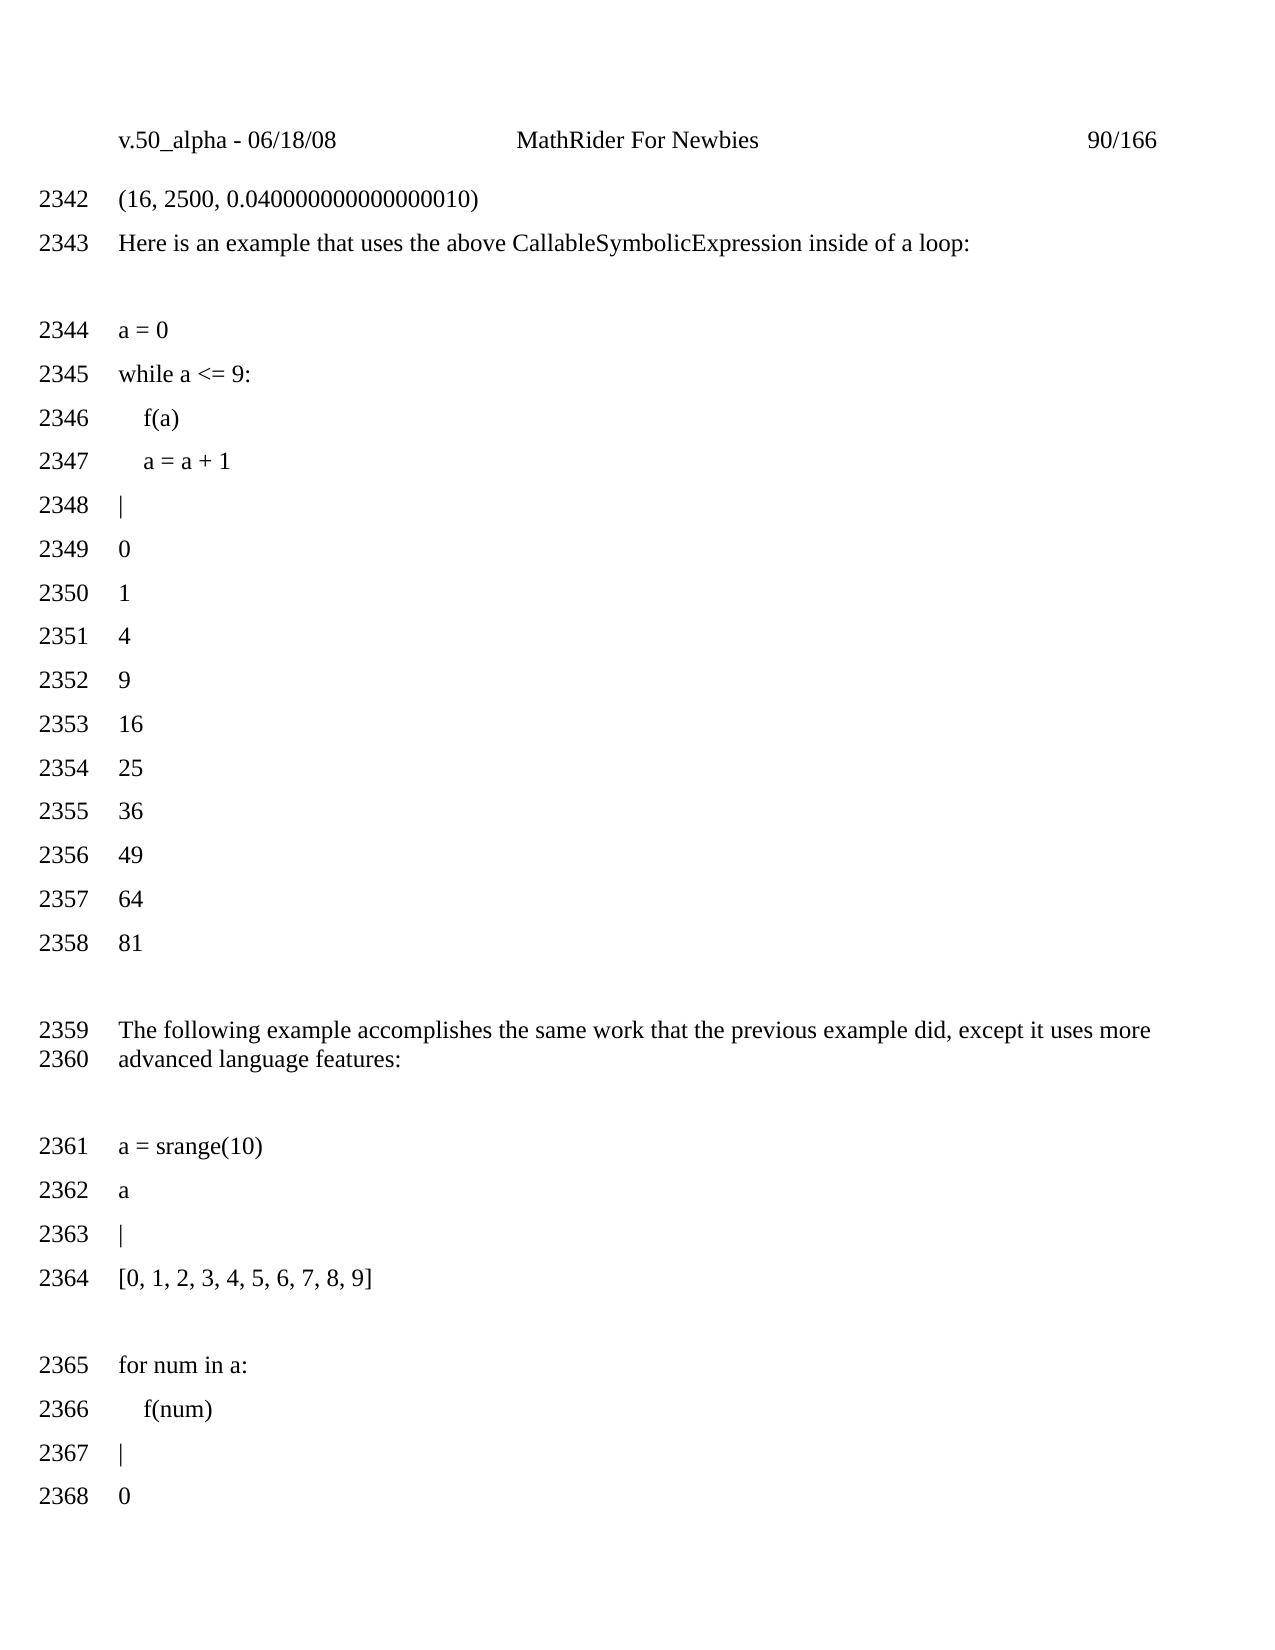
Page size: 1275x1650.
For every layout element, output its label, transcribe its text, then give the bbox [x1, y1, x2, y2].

text 64 [118, 884, 1157, 913]
text a [118, 1175, 1157, 1204]
text a = a + 1 [118, 446, 1157, 475]
text 16 [118, 709, 1157, 738]
text | [118, 1438, 1157, 1466]
text f(a) [118, 403, 1157, 431]
text 49 [118, 840, 1157, 869]
text | [118, 490, 1157, 519]
text a = srange(10) [118, 1131, 1157, 1160]
text 0 [118, 534, 1157, 563]
text 36 [118, 796, 1157, 825]
text Here is an example that uses the above CallableSymbolicExpression inside of a loop: [118, 228, 1157, 256]
text 25 [118, 753, 1157, 781]
text (16, 2500, 0.040000000000000010) [118, 184, 1157, 213]
text [0, 1, 2, 3, 4, 5, 6, 7, 8, 9] [118, 1263, 1157, 1291]
text 4 [118, 621, 1157, 650]
text while a <= 9: [118, 359, 1157, 388]
text f(num) [118, 1394, 1157, 1423]
text 1 [118, 578, 1157, 606]
text The following example accomplishes the same work that the previous example did, except it uses more advanced language features: [118, 1015, 1157, 1073]
text a = 0 [118, 315, 1157, 344]
text 81 [118, 928, 1157, 956]
text 0 [118, 1481, 1157, 1510]
text for num in a: [118, 1350, 1157, 1379]
text 9 [118, 665, 1157, 694]
text | [118, 1219, 1157, 1248]
